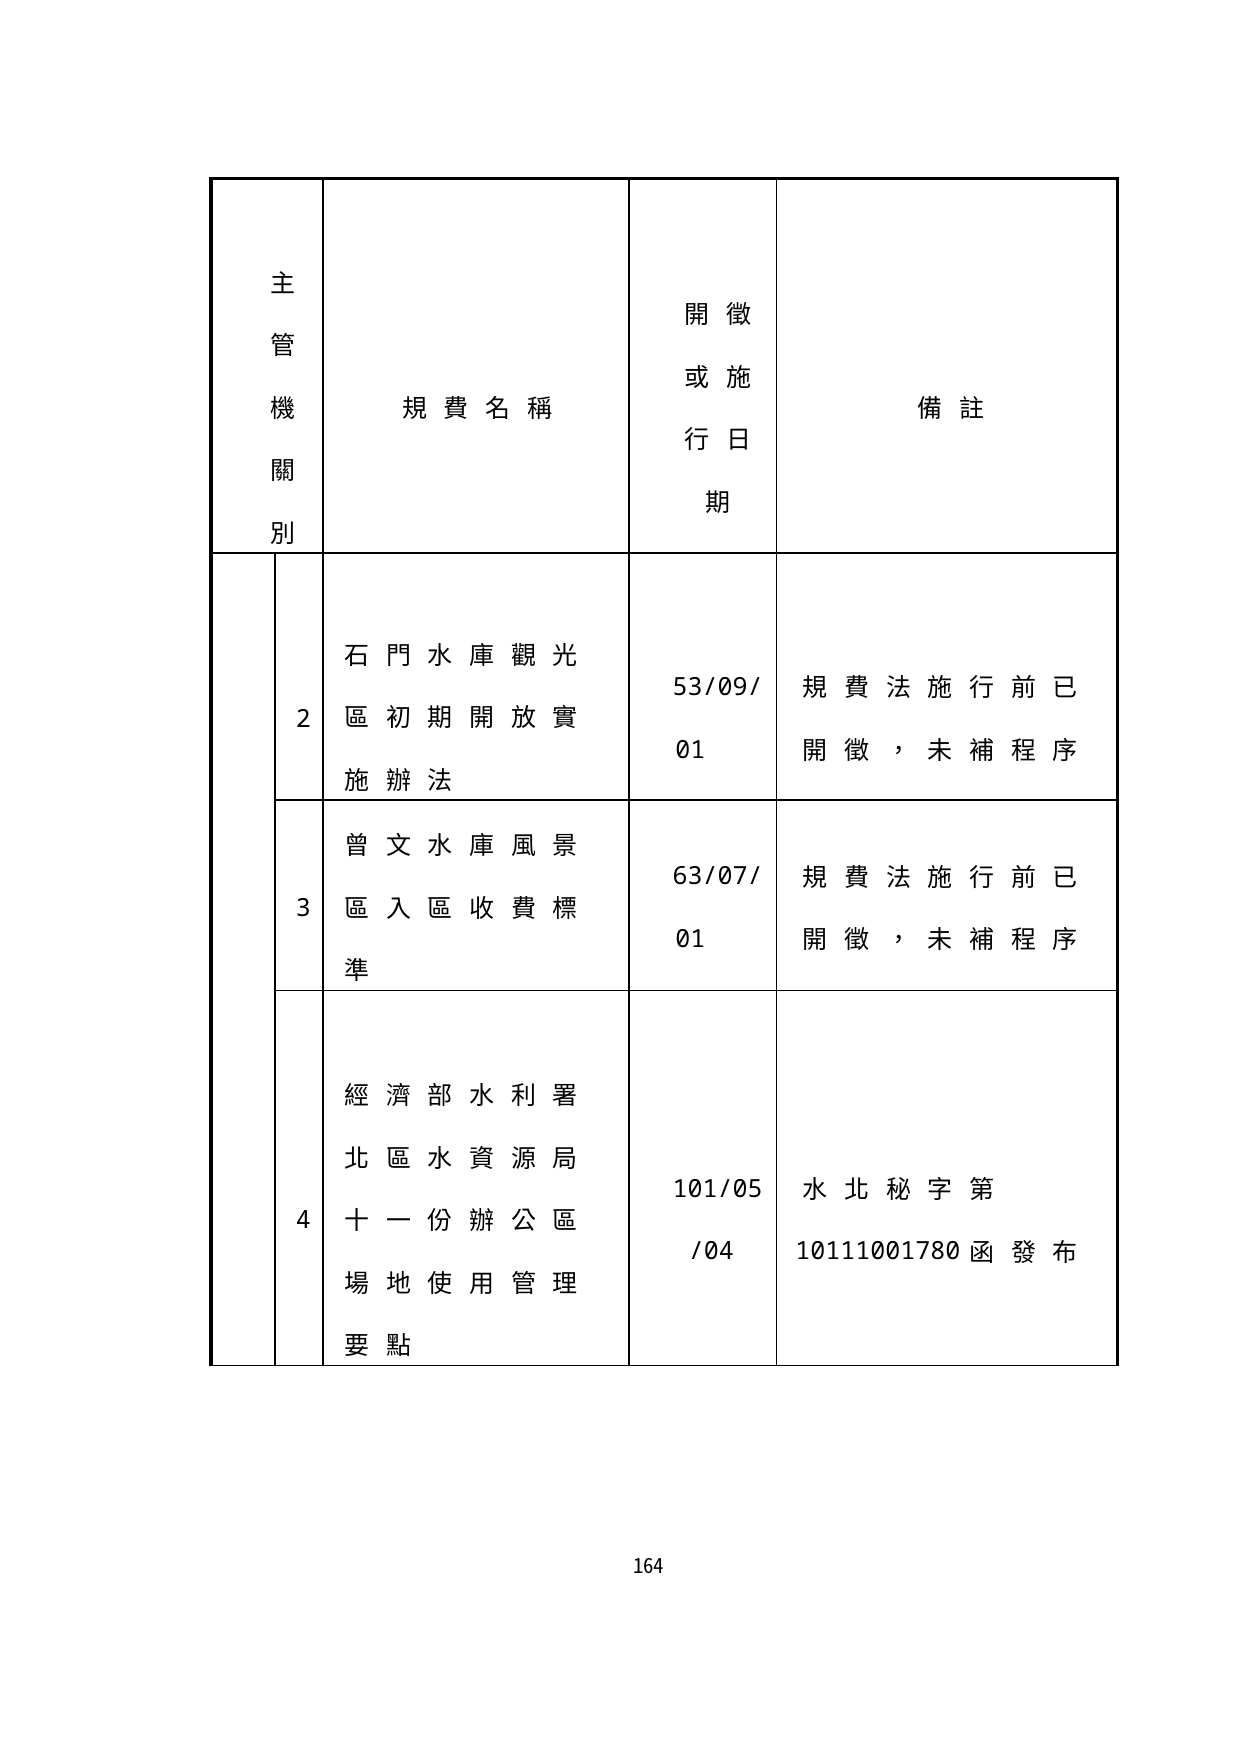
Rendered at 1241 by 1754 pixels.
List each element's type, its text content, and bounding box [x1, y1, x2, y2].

table_cell 53/09/01 [630, 554, 776, 799]
table_cell 3 [276, 801, 322, 990]
table_cell 經濟部水利署北區水資源局十一份辦公區場地使用管理要點 [324, 991, 628, 1365]
table_header 備註 [777, 180, 1116, 552]
table_cell 曾文水庫風景區入區收費標準 [324, 801, 628, 990]
table_cell 規費法施行前已開徵，未補程序 [777, 554, 1116, 799]
table_cell 63/07/01 [630, 801, 776, 990]
table_cell 2 [276, 554, 322, 799]
table_cell 4 [276, 991, 322, 1365]
table_cell 水北秘字第10111001780函發布 [777, 991, 1116, 1365]
table_cell 101/05/04 [630, 991, 776, 1365]
table_cell 石門水庫觀光區初期開放實施辦法 [324, 554, 628, 799]
table_cell 規費法施行前已開徵，未補程序 [777, 801, 1116, 990]
table_header 開徵或施行日期 [630, 180, 776, 552]
table_header 主管機關別 [213, 180, 322, 552]
table_cell 經濟部 [213, 554, 274, 1365]
table_header 規費名稱 [324, 180, 628, 552]
